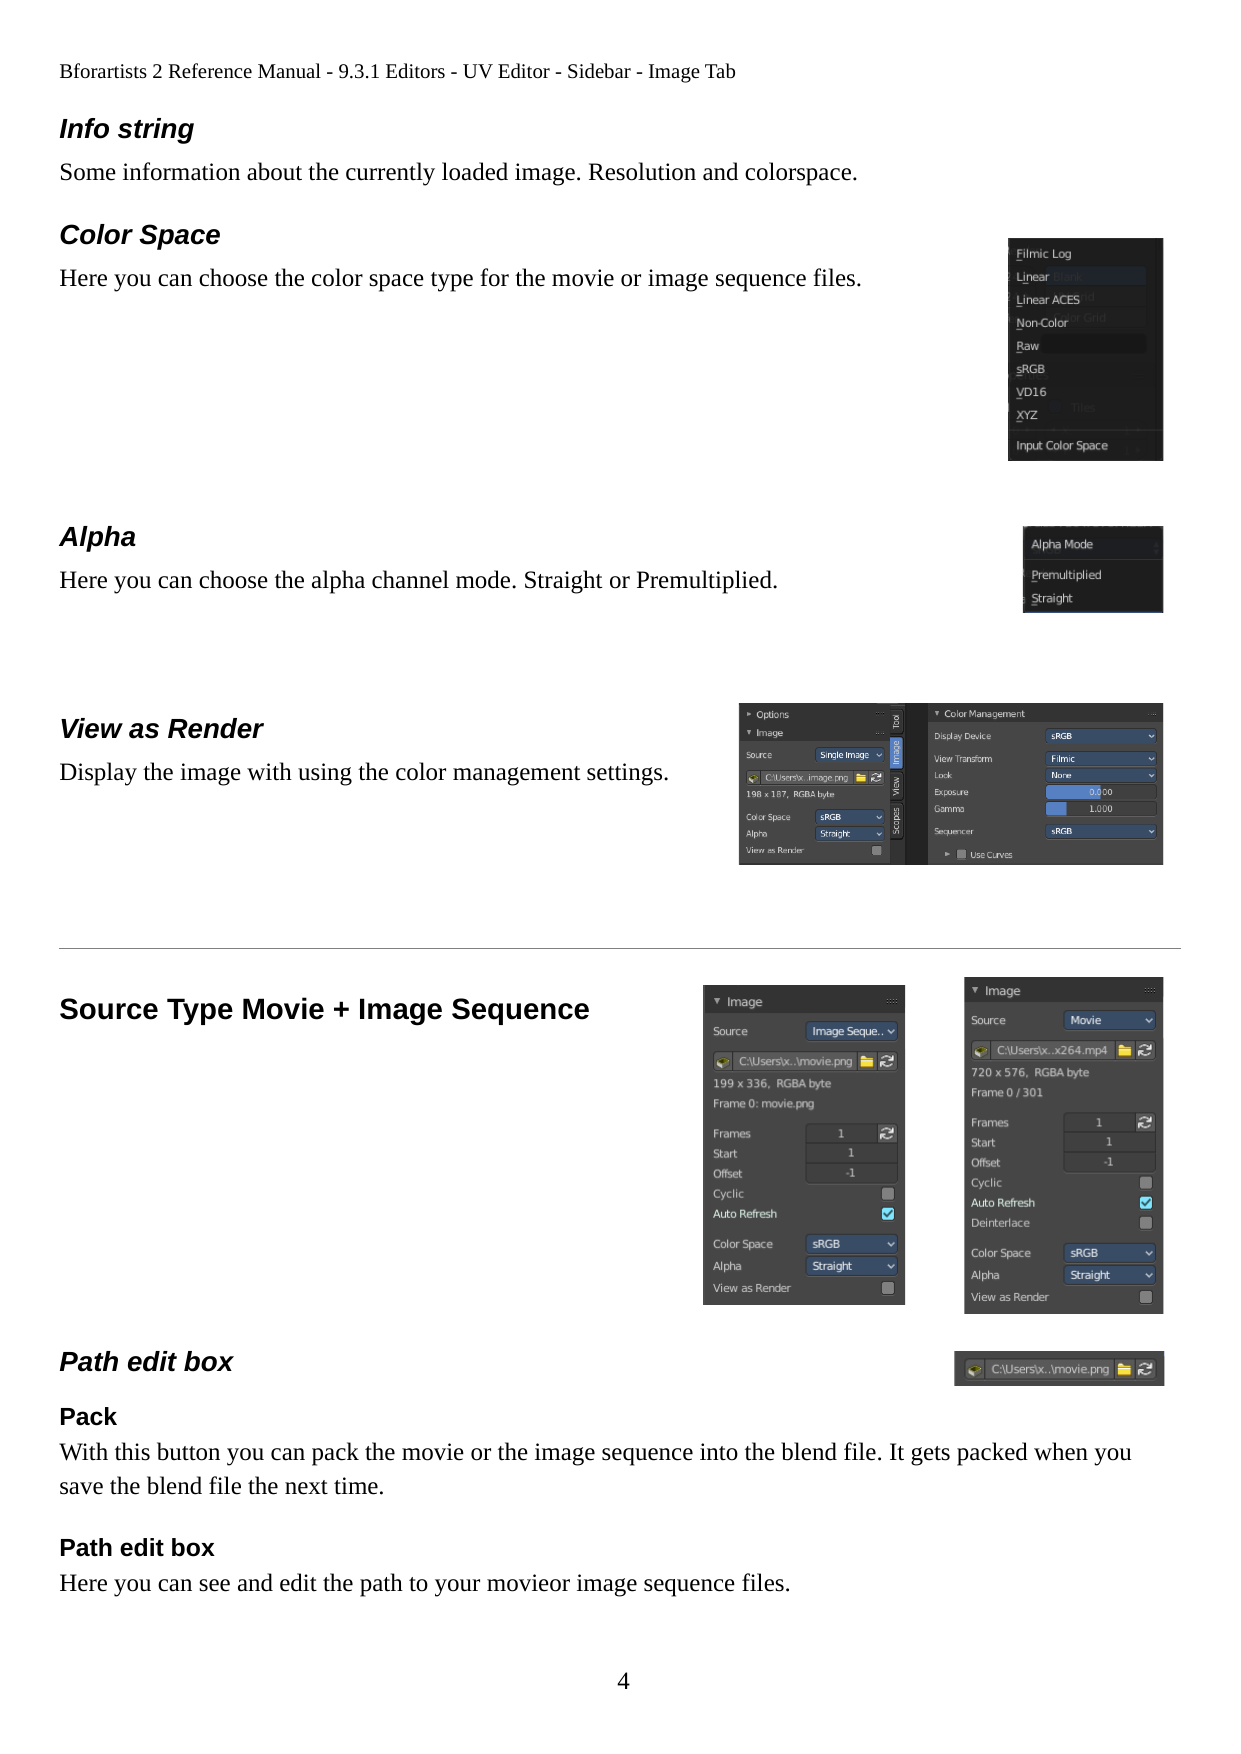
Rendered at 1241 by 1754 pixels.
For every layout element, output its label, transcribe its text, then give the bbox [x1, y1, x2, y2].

subtitle Source Type Movie + Image Sequence [59, 992, 703, 1026]
subtitle Info string [59, 113, 1181, 144]
text Some information about the currently loaded image. Resolution and colorspace. [59, 157, 1181, 186]
text Here you can choose the alpha channel mode. Straight or Premultiplied. [59, 565, 1022, 594]
subtitle Alpha [59, 521, 1181, 553]
picture [703, 985, 905, 1305]
text With this button you can pack the movie or the image sequence into the blend file. It gets packed when you save the blend file the next time. [59, 1437, 1181, 1500]
subtitle Pack [59, 1402, 1181, 1431]
subtitle Path edit box [59, 1533, 1181, 1561]
text Display the image with using the color management settings. [59, 757, 738, 786]
picture [1022, 526, 1164, 613]
picture [738, 703, 1164, 865]
text Here you can see and edit the path to your movieor image sequence files. [59, 1568, 1181, 1596]
picture [964, 977, 1164, 1314]
subtitle Path edit box [59, 1345, 1181, 1377]
subtitle [1164, 713, 1181, 745]
subtitle View as Render [59, 713, 738, 745]
subtitle [905, 992, 964, 1026]
picture [954, 1351, 1165, 1386]
picture [1008, 238, 1164, 461]
subtitle Color Space [59, 218, 1181, 250]
text Here you can choose the color space type for the movie or image sequence files. [59, 263, 1008, 292]
